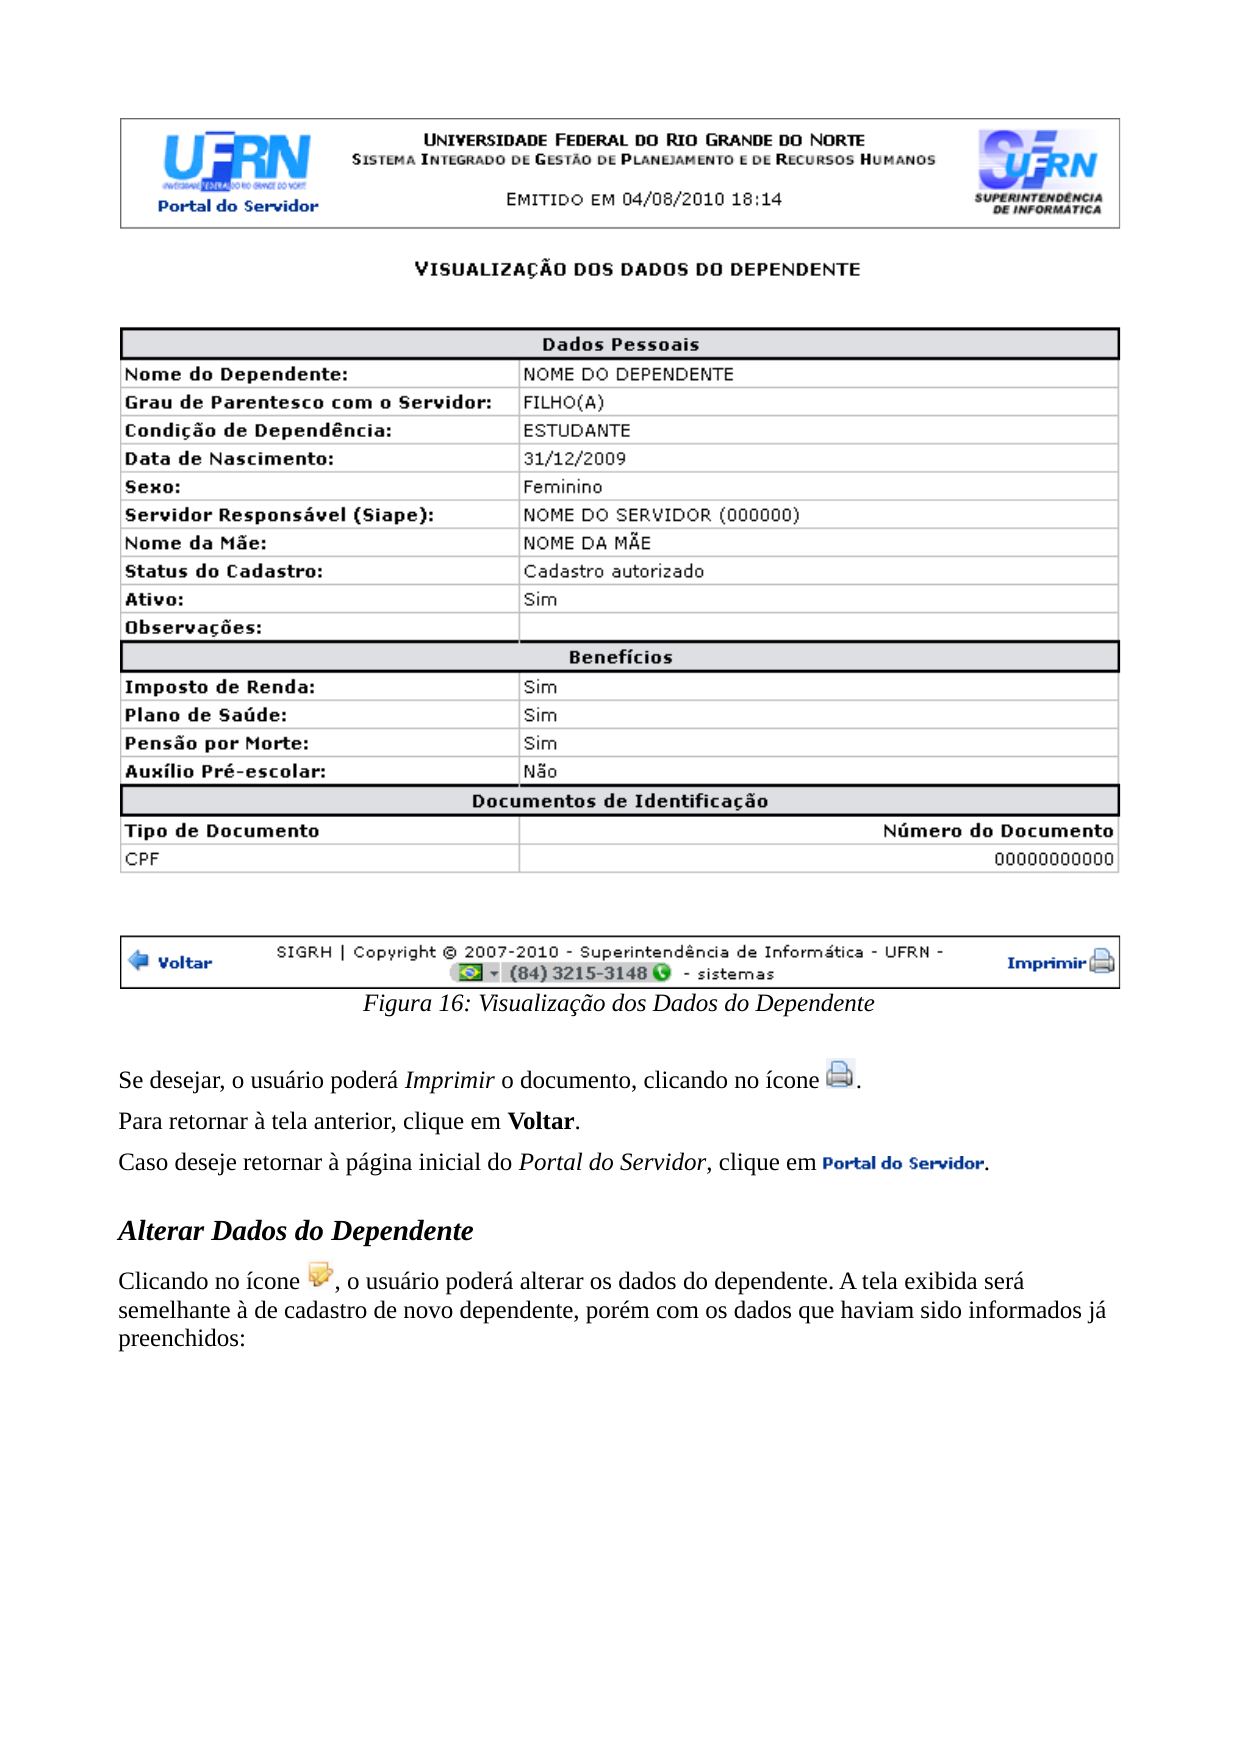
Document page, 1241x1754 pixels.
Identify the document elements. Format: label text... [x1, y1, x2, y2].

text Caso deseje retornar à página inicial do Portal do Servidor, clique em . [118, 1147, 1122, 1176]
text Se desejar, o usuário poderá Imprimir o documento, clicando no ícone . [118, 1058, 1122, 1093]
picture [826, 1058, 856, 1089]
text Clicando no ícone , o usuário poderá alterar os dados do dependente. A tela exibida será semelhante à de cadastro de novo dependente, porém com os dados que haviam sido informados já preenchidos: [118, 1259, 1122, 1352]
picture [120, 118, 1121, 989]
picture [306, 1259, 335, 1290]
text Para retornar à tela anterior, clique em Voltar. [118, 1106, 1122, 1135]
picture [822, 1156, 984, 1171]
text Figura 16: Visualização dos Dados do Dependente [120, 989, 1120, 1017]
subtitle Alterar Dados do Dependente [118, 1213, 1122, 1247]
